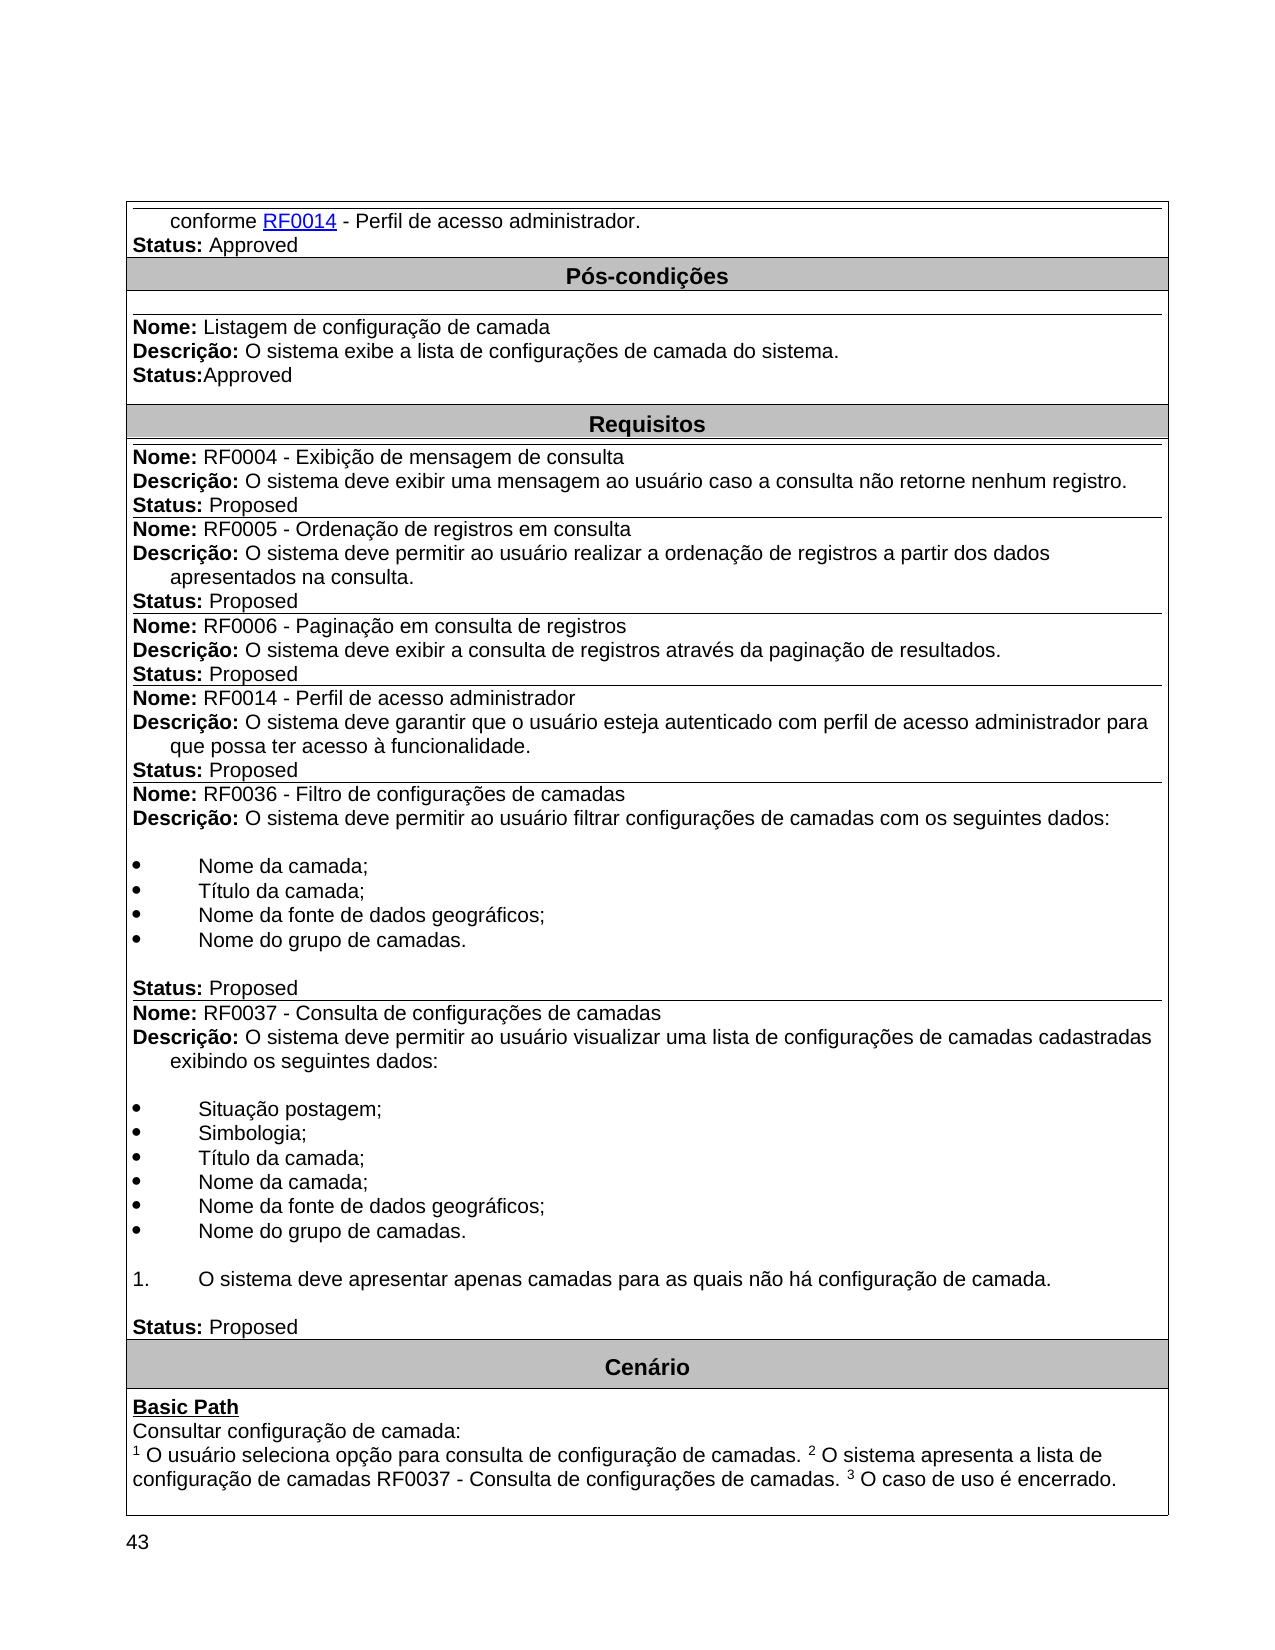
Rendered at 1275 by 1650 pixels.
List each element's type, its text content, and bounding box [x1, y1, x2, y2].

table_cell Nome: RF0014 - Perfil de acesso administrador Descrição: O sistema deve garantir que o usuário esteja autenticado com perfil de acesso administrador para que possa ter acesso à funcionalidade. Status: Proposed [133, 686, 1162, 782]
table_cell Requisitos [127, 405, 1168, 437]
table_cell Nome: RF0036 - Filtro de configurações de camadas Descrição: O sistema deve permitir ao usuário filtrar configurações de camadas com os seguintes dados: Nome da camada; Título da camada; Nome da fonte de dados geográficos; Nome do grupo de camadas. Status: Proposed [133, 783, 1162, 1000]
table_header Nome: Listagem de configuração de camada Descrição: O sistema exibe a lista de configurações de camada do sistema. Status:Approved [133, 315, 1162, 387]
table_cell Nome: RF0037 - Consulta de configurações de camadas Descrição: O sistema deve permitir ao usuário visualizar uma lista de configurações de camadas cadastradas exibindo os seguintes dados: Situação postagem; Simbologia; Título da camada; Nome da camada; Nome da fonte de dados geográficos; Nome do grupo de camadas. O sistema deve apresentar apenas camadas para as quais não há configuração de camada. Status: Proposed [133, 1001, 1162, 1339]
table_cell Nome: RF0005 - Ordenação de registros em consulta Descrição: O sistema deve permitir ao usuário realizar a ordenação de registros a partir dos dados apresentados na consulta. Status: Proposed [133, 518, 1162, 613]
table_cell [127, 291, 1168, 404]
table_cell Nome: RF0006 - Paginação em consulta de registros Descrição: O sistema deve exibir a consulta de registros através da paginação de resultados. Status: Proposed [133, 614, 1162, 685]
table_cell Basic Path Consultar configuração de camada: 1 O usuário seleciona opção para consulta de configuração de camadas. 2 O sistema apresenta a lista de configuração de camadas RF0037 - Consulta de configurações de camadas. 3 O caso de uso é encerrado. [127, 1389, 1168, 1515]
table_header conforme RF0014 - Perfil de acesso administrador. Status: Approved [133, 209, 1162, 256]
table_cell [127, 202, 1168, 257]
table_cell Pós-condições [127, 258, 1168, 290]
table_cell [127, 439, 1168, 1339]
table_cell Cenário [127, 1340, 1168, 1388]
table_header Nome: RF0004 - Exibição de mensagem de consulta Descrição: O sistema deve exibir uma mensagem ao usuário caso a consulta não retorne nenhum registro. Status: Proposed [133, 445, 1162, 517]
